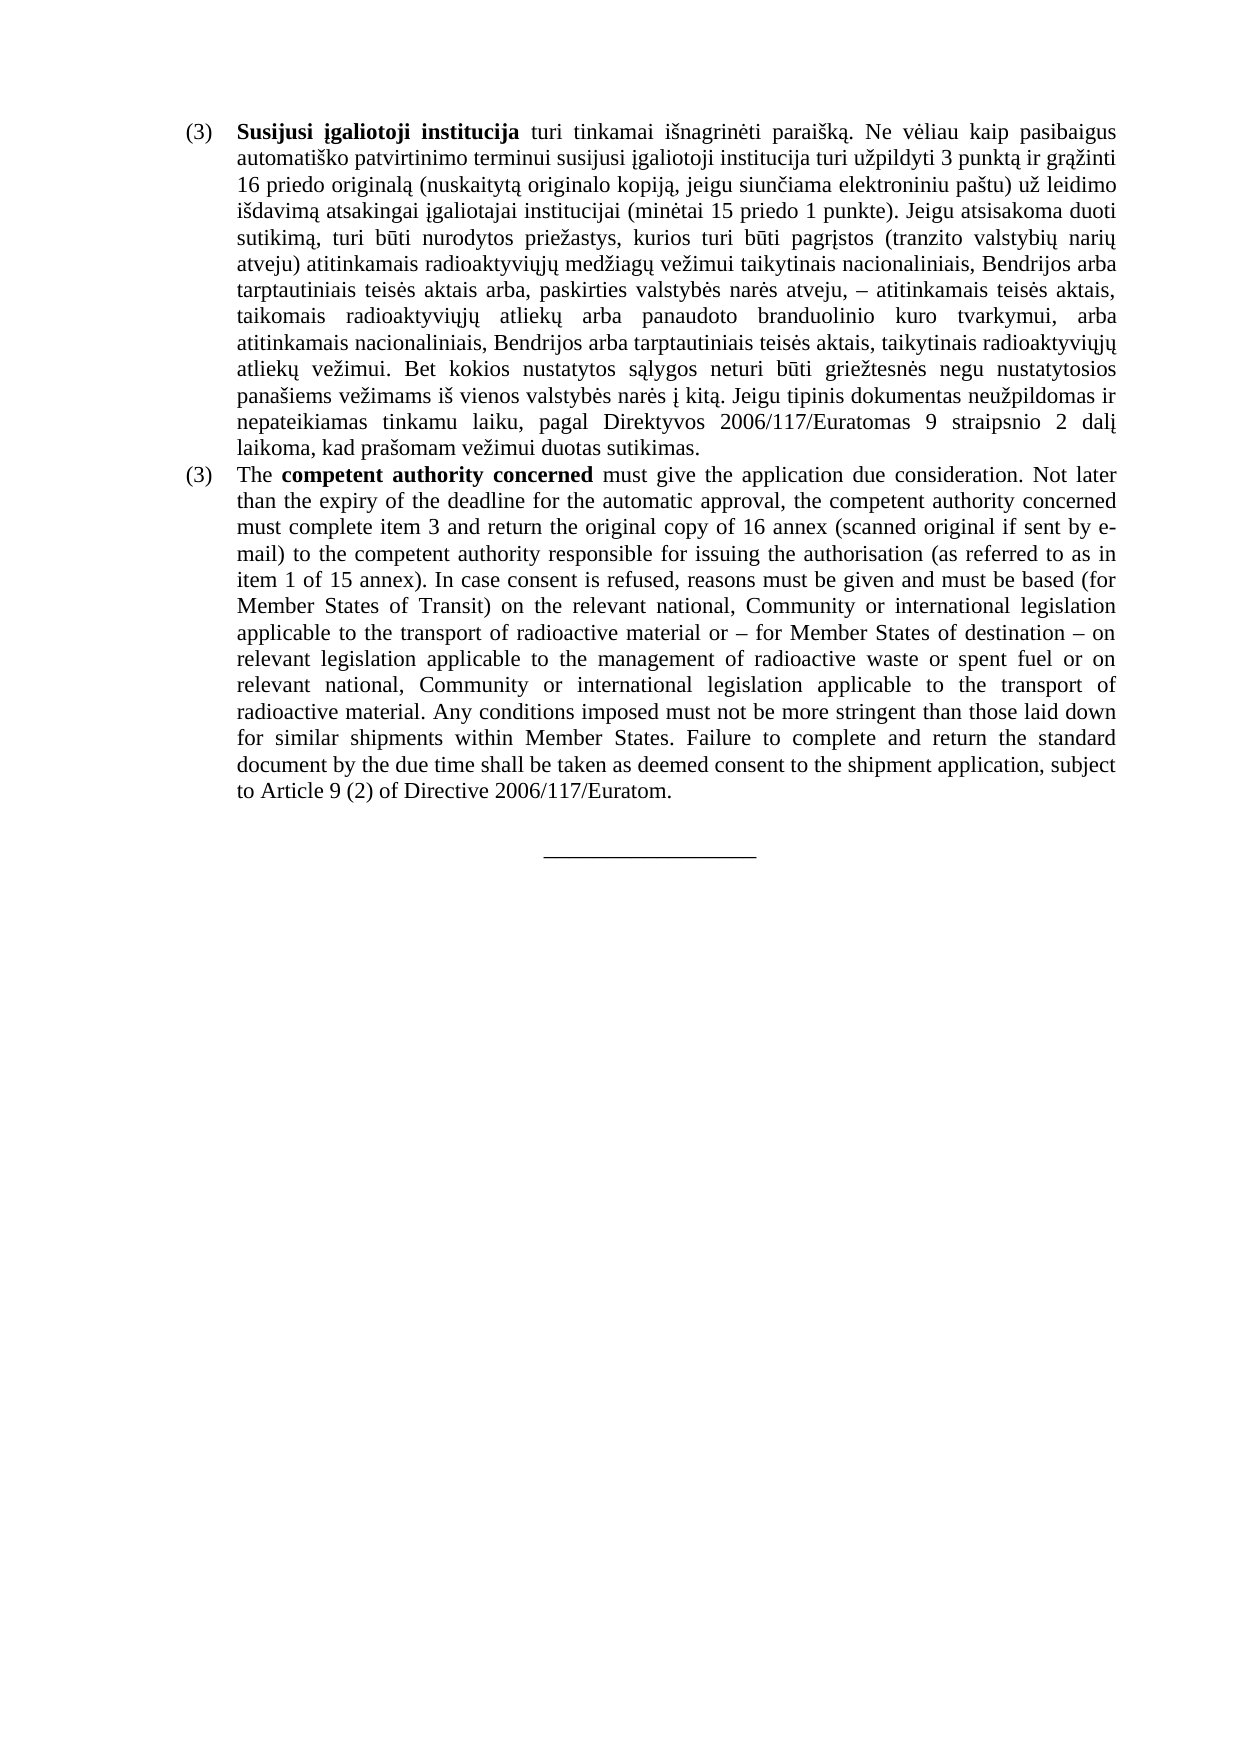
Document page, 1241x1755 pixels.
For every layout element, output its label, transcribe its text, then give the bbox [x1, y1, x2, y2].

table_cell The competent authority concerned must give the application due consideration. Not later than the expiry of the deadline for the automatic approval, the competent authority concerned must complete item 3 and return the original copy of 16 annex (scanned original if sent by e-mail) to the competent authority responsible for issuing the authorisation (as referred to as in item 1 of 15 annex). In case consent is refused, reasons must be given and must be based (for Member States of Transit) on the relevant national, Community or international legislation applicable to the transport of radioactive material or – for Member States of destination – on relevant legislation applicable to the management of radioactive waste or spent fuel or on relevant national, Community or international legislation applicable to the transport of radioactive material. Any conditions imposed must not be more stringent than those laid down for similar shipments within Member States. Failure to complete and return the standard document by the due time shall be taken as deemed consent to the shipment application, subject to Article 9 (2) of Directive 2006/117/Euratom. [233, 461, 1122, 803]
table_cell (3) [181, 118, 232, 461]
table_cell (3) [181, 461, 232, 803]
table_cell Susijusi įgaliotoji institucija turi tinkamai išnagrinėti paraišką. Ne vėliau kaip pasibaigus automatiško patvirtinimo terminui susijusi įgaliotoji institucija turi užpildyti 3 punktą ir grąžinti 16 priedo originalą (nuskaitytą originalo kopiją, jeigu siunčiama elektroniniu paštu) už leidimo išdavimą atsakingai įgaliotajai institucijai (minėtai 15 priedo 1 punkte). Jeigu atsisakoma duoti sutikimą, turi būti nurodytos priežastys, kurios turi būti pagrįstos (tranzito valstybių narių atveju) atitinkamais radioaktyviųjų medžiagų vežimui taikytinais nacionaliniais, Bendrijos arba tarptautiniais teisės aktais arba, paskirties valstybės narės atveju, – atitinkamais teisės aktais, taikomais radioaktyviųjų atliekų arba panaudoto branduolinio kuro tvarkymui, arba atitinkamais nacionaliniais, Bendrijos arba tarptautiniais teisės aktais, taikytinais radioaktyviųjų atliekų vežimui. Bet kokios nustatytos sąlygos neturi būti griežtesnės negu nustatytosios panašiems vežimams iš vienos valstybės narės į kitą. Jeigu tipinis dokumentas neužpildomas ir nepateikiamas tinkamu laiku, pagal Direktyvos 2006/117/Euratomas 9 straipsnio 2 dalį laikoma, kad prašomam vežimui duotas sutikimas. [233, 118, 1122, 461]
text _________________ [177, 832, 1122, 861]
